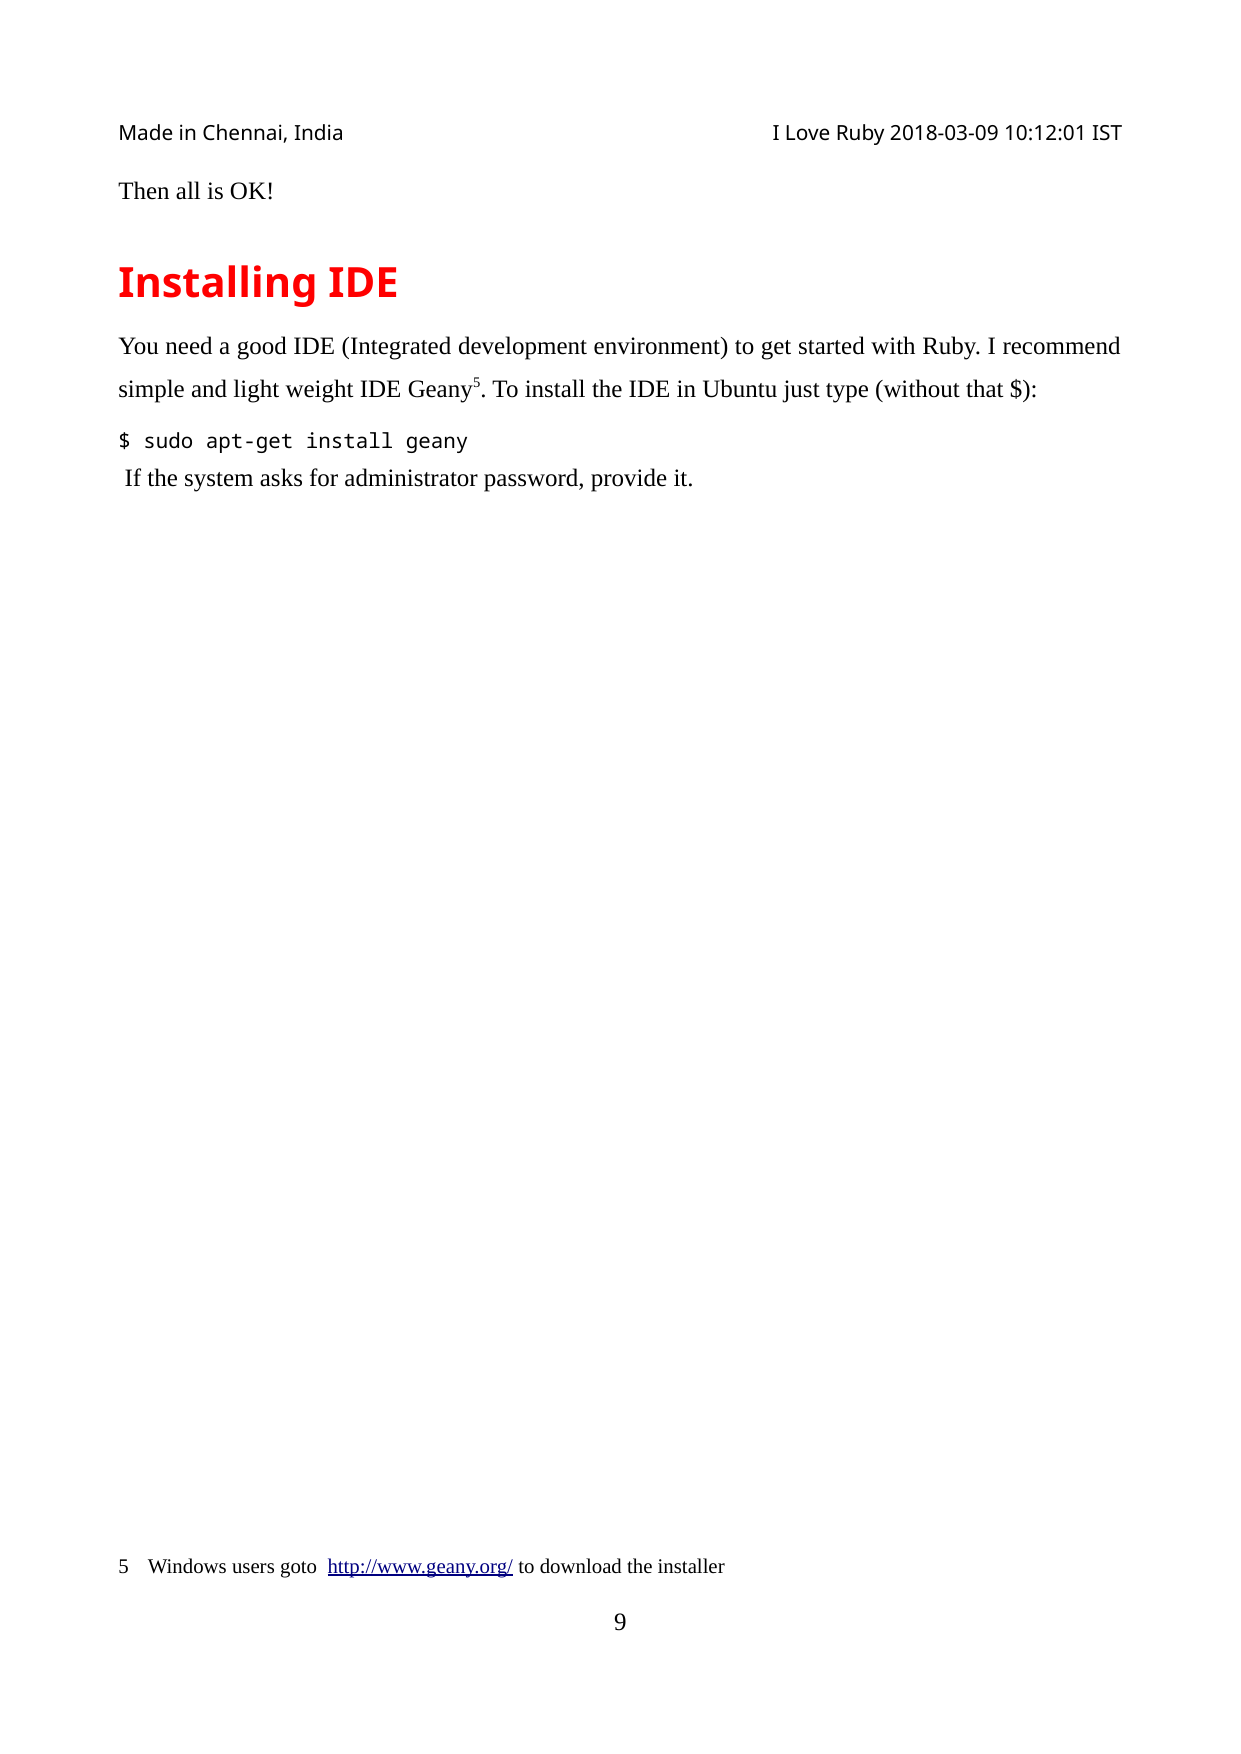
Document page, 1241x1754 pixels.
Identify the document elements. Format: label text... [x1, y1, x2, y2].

text If the system asks for administrator password, provide it. [118, 463, 1122, 492]
text Then all is OK! [118, 176, 1122, 205]
text Windows users goto http://www.geany.org/ to download the installer [118, 1553, 1122, 1578]
text You need a good IDE (Integrated development environment) to get started with Ruby. I recommend simple and light weight IDE Geany. To install the IDE in Ubuntu just type (without that $): [118, 331, 1122, 403]
text $ sudo apt-get install geany [118, 426, 1122, 455]
subtitle Installing IDE [118, 253, 1122, 310]
